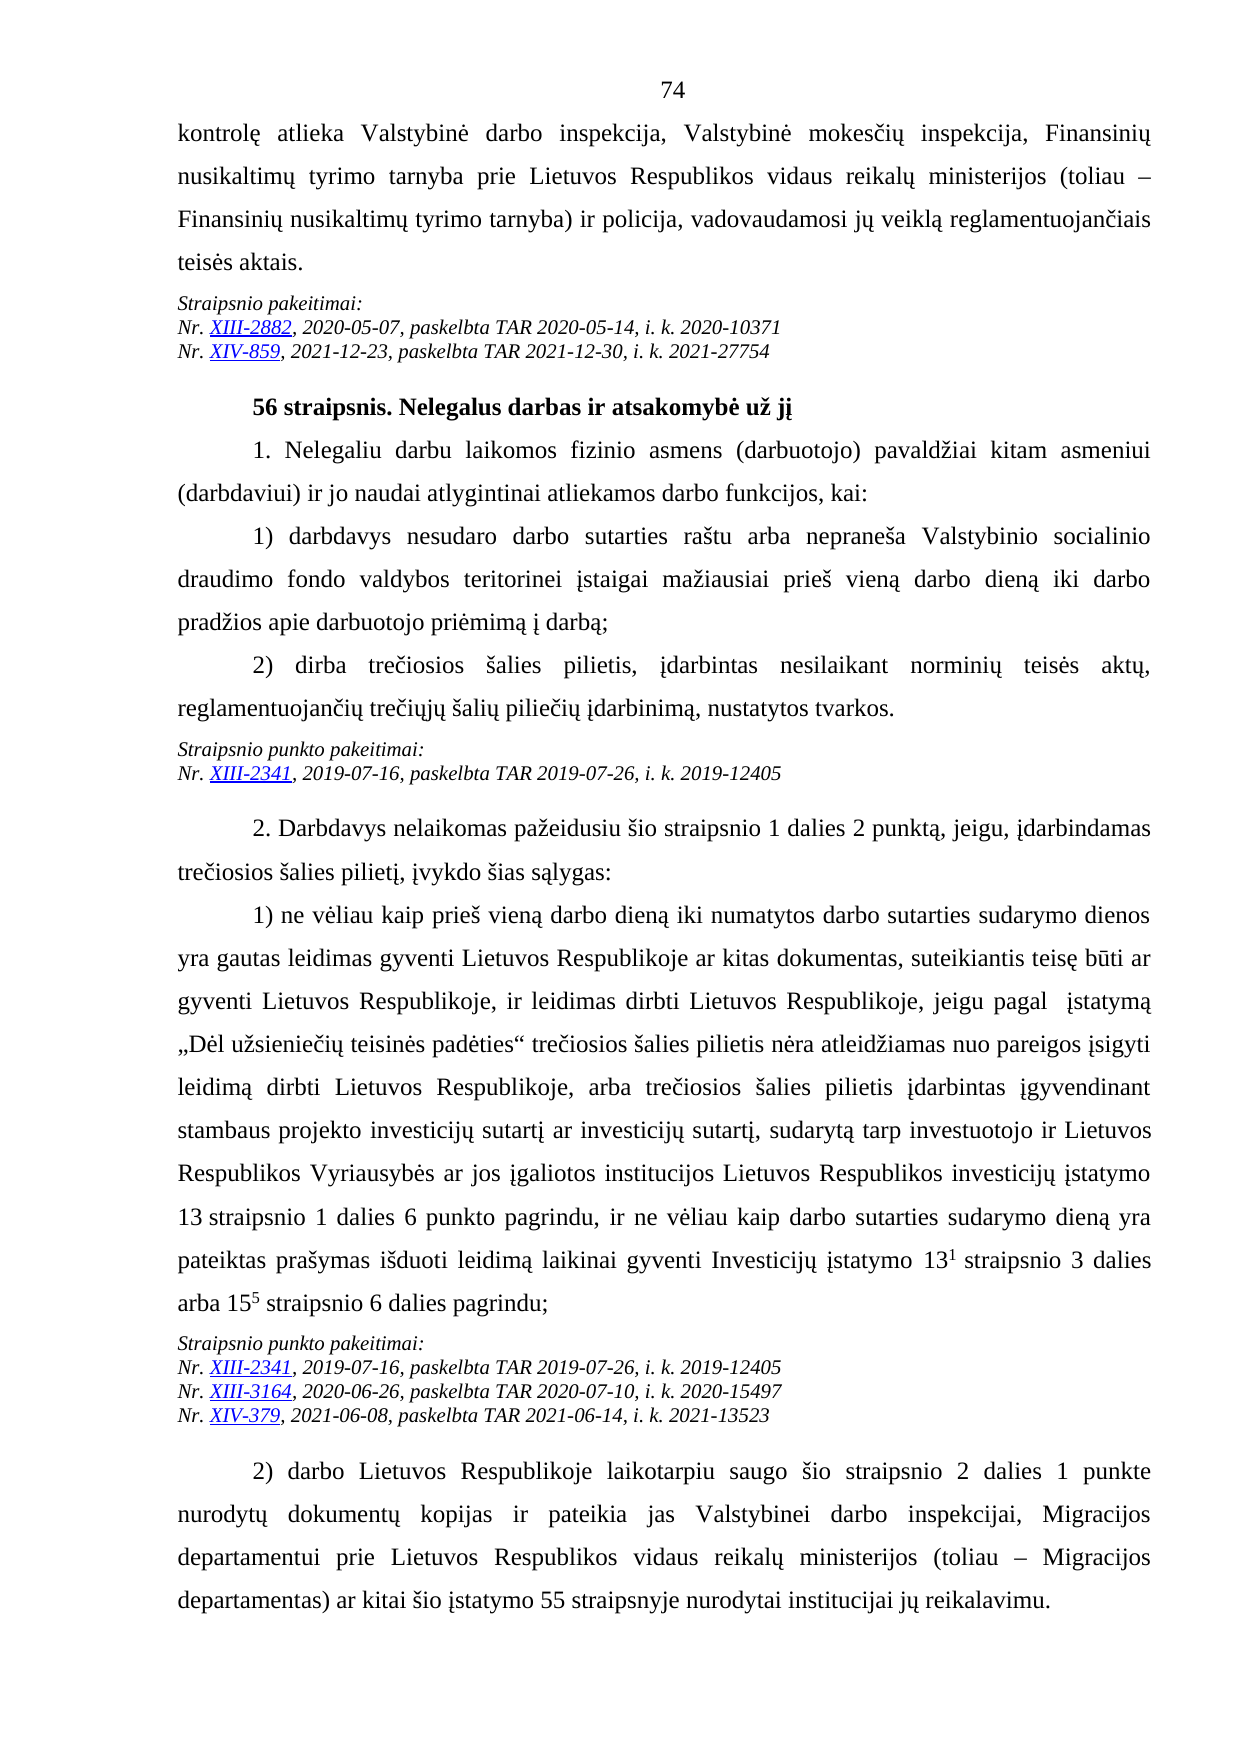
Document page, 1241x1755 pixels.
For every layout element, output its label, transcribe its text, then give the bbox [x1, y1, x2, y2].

text 1) ne vėliau kaip prieš vieną darbo dieną iki numatytos darbo sutarties sudarymo dienos yra gautas leidimas gyventi Lietuvos Respublikoje ar kitas dokumentas, suteikiantis teisę būti ar gyventi Lietuvos Respublikoje, ir leidimas dirbti Lietuvos Respublikoje, jeigu pagal įstatymą „Dėl užsieniečių teisinės padėties“ trečiosios šalies pilietis nėra atleidžiamas nuo pareigos įsigyti leidimą dirbti Lietuvos Respublikoje, arba trečiosios šalies pilietis įdarbintas įgyvendinant stambaus projekto investicijų sutartį ar investicijų sutartį, sudarytą tarp investuotojo ir Lietuvos Respublikos Vyriausybės ar jos įgaliotos institucijos Lietuvos Respublikos investicijų įstatymo 13 straipsnio 1 dalies 6 punkto pagrindu, ir ne vėliau kaip darbo sutarties sudarymo dieną yra pateiktas prašymas išduoti leidimą laikinai gyventi Investicijų įstatymo 131 straipsnio 3 dalies arba 155 straipsnio 6 dalies pagrindu; [177, 900, 1152, 1317]
text Nr. XIV-859, 2021-12-23, paskelbta TAR 2021-12-30, i. k. 2021-27754 [177, 339, 1152, 363]
text Nr. XIV-379, 2021-06-08, paskelbta TAR 2021-06-14, i. k. 2021-13523 [177, 1403, 1152, 1427]
text Nr. XIII-2341, 2019-07-16, paskelbta TAR 2019-07-26, i. k. 2019-12405 [177, 761, 1152, 785]
text Nr. XIII-3164, 2020-06-26, paskelbta TAR 2020-07-10, i. k. 2020-15497 [177, 1379, 1152, 1403]
text Nr. XIII-2882, 2020-05-07, paskelbta TAR 2020-05-14, i. k. 2020-10371 [177, 315, 1152, 339]
text 1. Nelegaliu darbu laikomos fizinio asmens (darbuotojo) pavaldžiai kitam asmeniui (darbdaviui) ir jo naudai atlygintinai atliekamos darbo funkcijos, kai: [177, 435, 1152, 507]
text Straipsnio punkto pakeitimai: [177, 737, 1152, 761]
text 2) darbo Lietuvos Respublikoje laikotarpiu saugo šio straipsnio 2 dalies 1 punkte nurodytų dokumentų kopijas ir pateikia jas Valstybinei darbo inspekcijai, Migracijos departamentui prie Lietuvos Respublikos vidaus reikalų ministerijos (toliau – Migracijos departamentas) ar kitai šio įstatymo 55 straipsnyje nurodytai institucijai jų reikalavimu. [177, 1456, 1152, 1614]
text kontrolę atlieka Valstybinė darbo inspekcija, Valstybinė mokesčių inspekcija, Finansinių nusikaltimų tyrimo tarnyba prie Lietuvos Respublikos vidaus reikalų ministerijos (toliau – Finansinių nusikaltimų tyrimo tarnyba) ir policija, vadovaudamosi jų veiklą reglamentuojančiais teisės aktais. [177, 118, 1152, 276]
text 56 straipsnis. Nelegalus darbas ir atsakomybė už jį [177, 392, 1152, 420]
text 2) dirba trečiosios šalies pilietis, įdarbintas nesilaikant norminių teisės aktų, reglamentuojančių trečiųjų šalių piliečių įdarbinimą, nustatytos tvarkos. [177, 650, 1152, 722]
text 1) darbdavys nesudaro darbo sutarties raštu arba nepraneša Valstybinio socialinio draudimo fondo valdybos teritorinei įstaigai mažiausiai prieš vieną darbo dieną iki darbo pradžios apie darbuotojo priėmimą į darbą; [177, 521, 1152, 636]
text Straipsnio punkto pakeitimai: [177, 1331, 1152, 1355]
text Straipsnio pakeitimai: [177, 291, 1152, 315]
text Nr. XIII-2341, 2019-07-16, paskelbta TAR 2019-07-26, i. k. 2019-12405 [177, 1355, 1152, 1379]
text 2. Darbdavys nelaikomas pažeidusiu šio straipsnio 1 dalies 2 punktą, jeigu, įdarbindamas trečiosios šalies pilietį, įvykdo šias sąlygas: [177, 813, 1152, 885]
